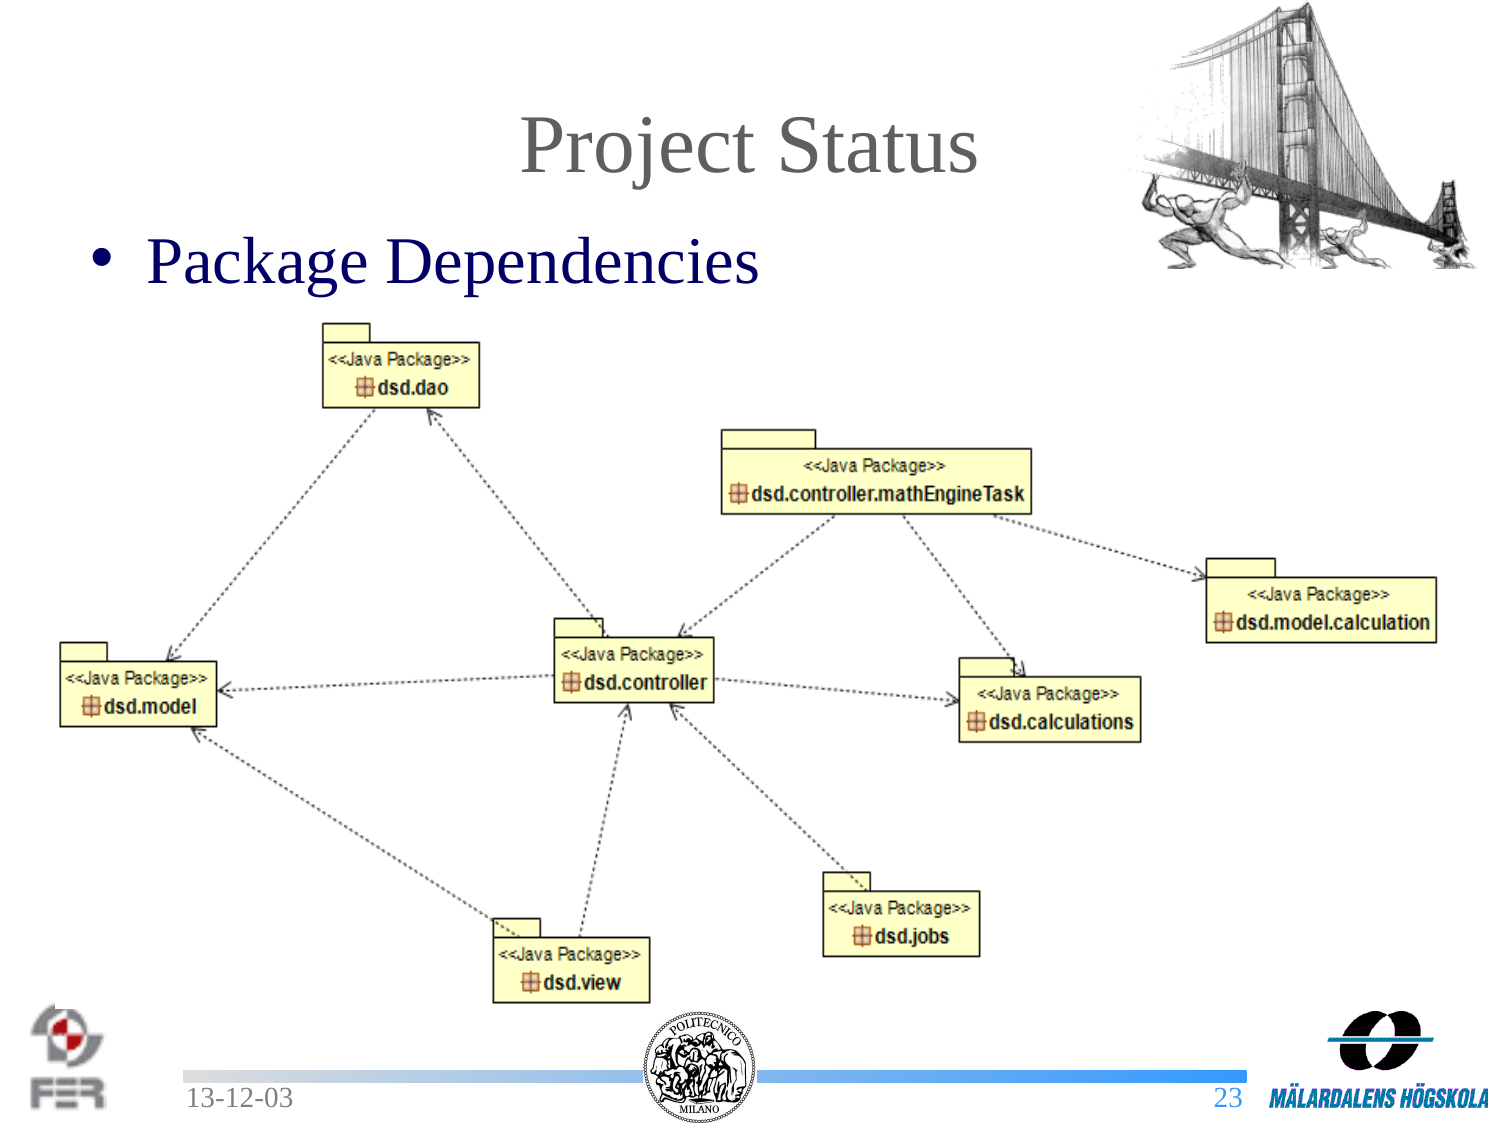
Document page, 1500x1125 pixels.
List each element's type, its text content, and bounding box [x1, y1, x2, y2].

picture [1368, 1093, 1374, 1104]
picture [1269, 1011, 1488, 1108]
picture [643, 1011, 757, 1123]
picture [1454, 1091, 1459, 1108]
picture [1122, 0, 1477, 269]
text_box [1186, 1070, 1258, 1114]
list Package Dependencies [75, 209, 1426, 318]
title Project Status [75, 45, 1122, 209]
picture [29, 318, 1442, 1125]
text_box 13-12-03 [171, 1070, 396, 1114]
picture [1435, 1096, 1441, 1104]
